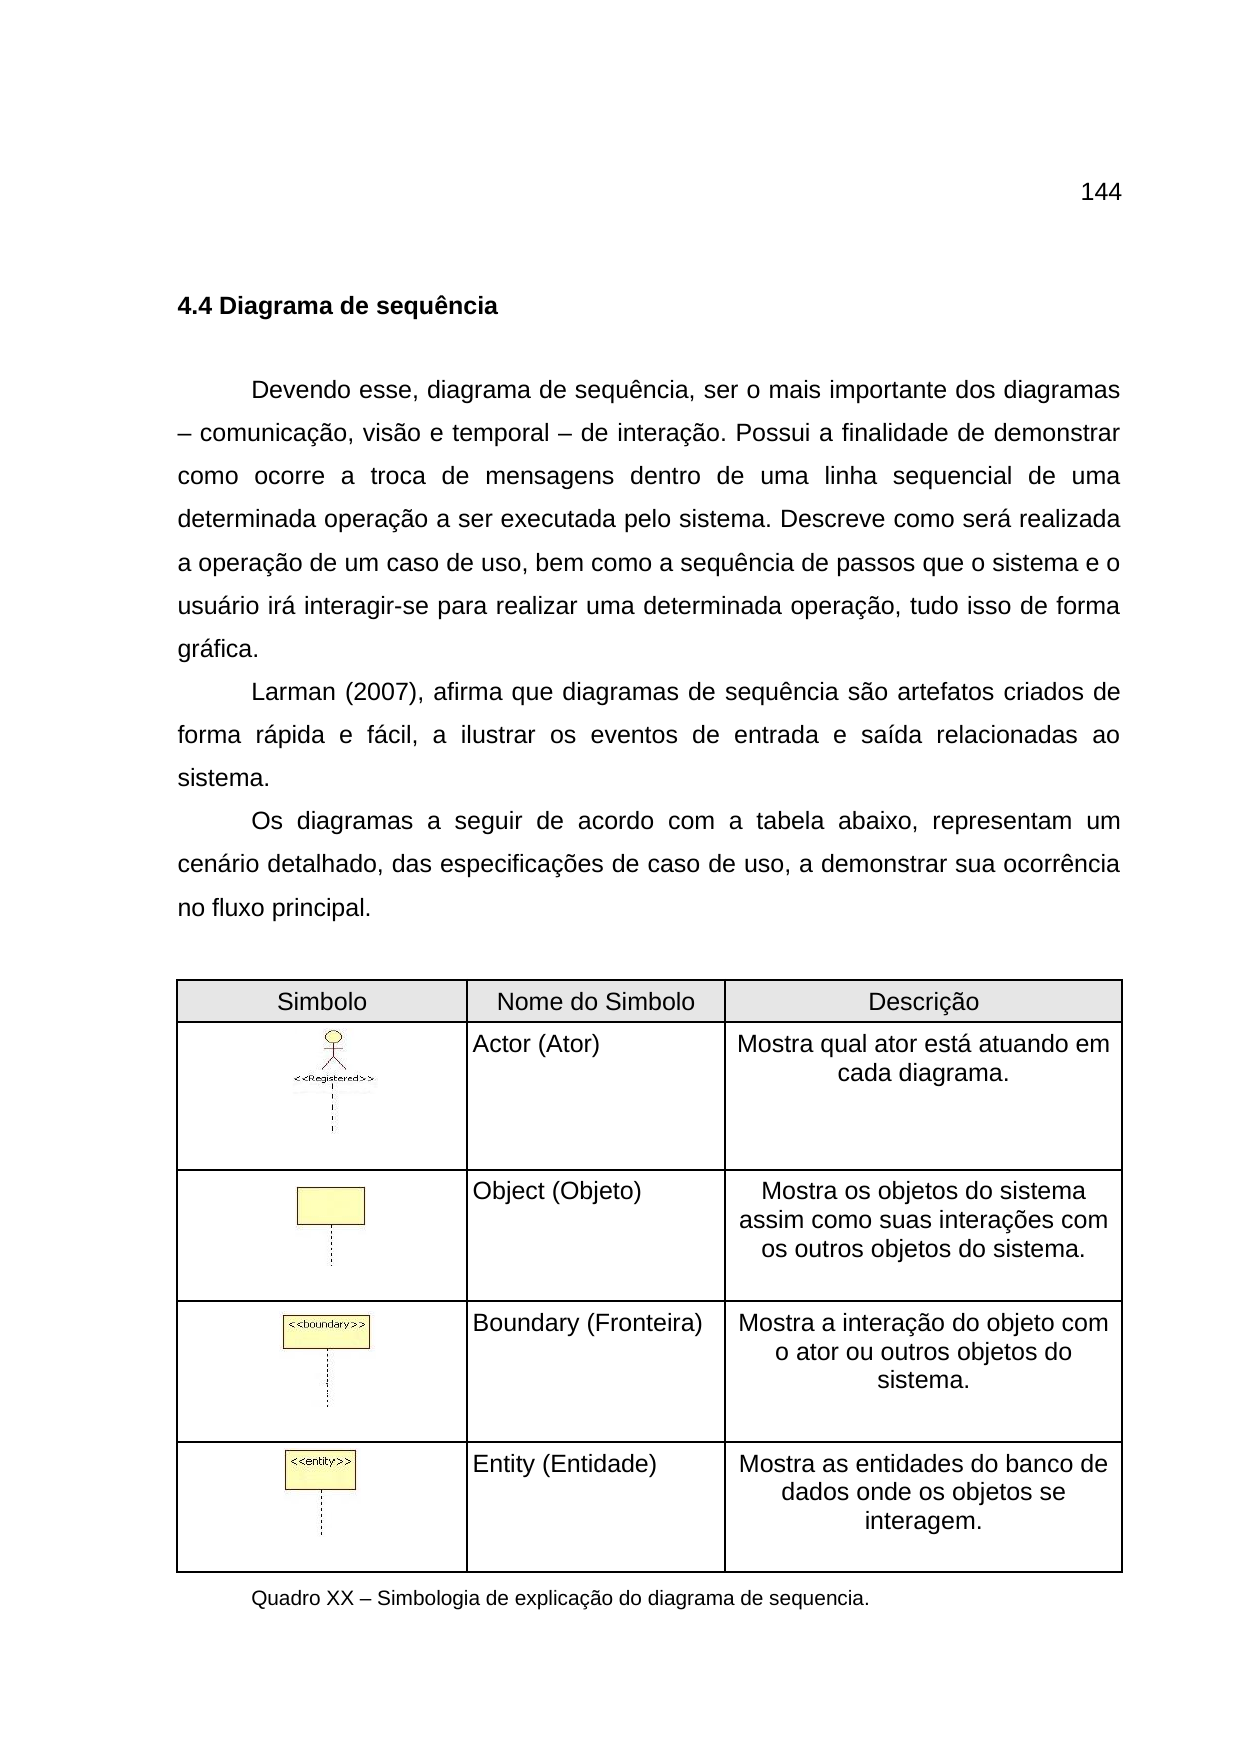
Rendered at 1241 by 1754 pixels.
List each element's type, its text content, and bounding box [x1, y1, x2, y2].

table_cell Mostra as entidades do banco de dados onde os objetos se interagem. [726, 1443, 1121, 1571]
table_header Nome do Simbolo [468, 981, 724, 1021]
table_cell Mostra os objetos do sistema assim como suas interações com os outros objetos do sistema. [726, 1171, 1121, 1300]
table_cell [178, 1023, 466, 1168]
table_cell Mostra a interação do objeto com o ator ou outros objetos do sistema. [726, 1302, 1121, 1441]
text Quadro XX – Simbologia de explicação do diagrama de sequencia. [177, 1586, 1122, 1609]
text Larman (2007), afirma que diagramas de sequência são artefatos criados de forma rápida e fácil, a ilustrar os eventos de entrada e saída relacionadas ao sistema. [177, 677, 1122, 792]
table_cell [178, 1449, 466, 1571]
table_cell [178, 1302, 466, 1441]
table_cell Object (Objeto) [468, 1171, 724, 1300]
picture [279, 1311, 376, 1407]
table_header Simbolo [178, 981, 466, 1021]
table_cell [178, 1443, 466, 1448]
picture [292, 1028, 381, 1134]
table_cell Actor (Ator) [468, 1023, 724, 1168]
table_cell Boundary (Fronteira) [468, 1302, 724, 1441]
table_cell [178, 1171, 466, 1300]
text Devendo esse, diagrama de sequência, ser o mais importante dos diagramas – comunicação, visão e temporal – de interação. Possui a finalidade de demonstrar como ocorre a troca de mensagens dentro de uma linha sequencial de uma determinada operação a ser executada pelo sistema. Descreve como será realizada a operação de um caso de uso, bem como a sequência de passos que o sistema e o usuário irá interagir-se para realizar uma determinada operação, tudo isso de forma gráfica. [177, 375, 1122, 663]
subtitle 4.4 Diagrama de sequência [177, 291, 1122, 319]
table_header Descrição [726, 981, 1121, 1021]
picture [295, 1186, 367, 1266]
text Os diagramas a seguir de acordo com a tabela abaixo, representam um cenário detalhado, das especificações de caso de uso, a demonstrar sua ocorrência no fluxo principal. [177, 806, 1122, 921]
table_cell Mostra qual ator está atuando em cada diagrama. [726, 1023, 1121, 1168]
table_cell Entity (Entidade) [468, 1443, 724, 1571]
picture [283, 1448, 361, 1537]
